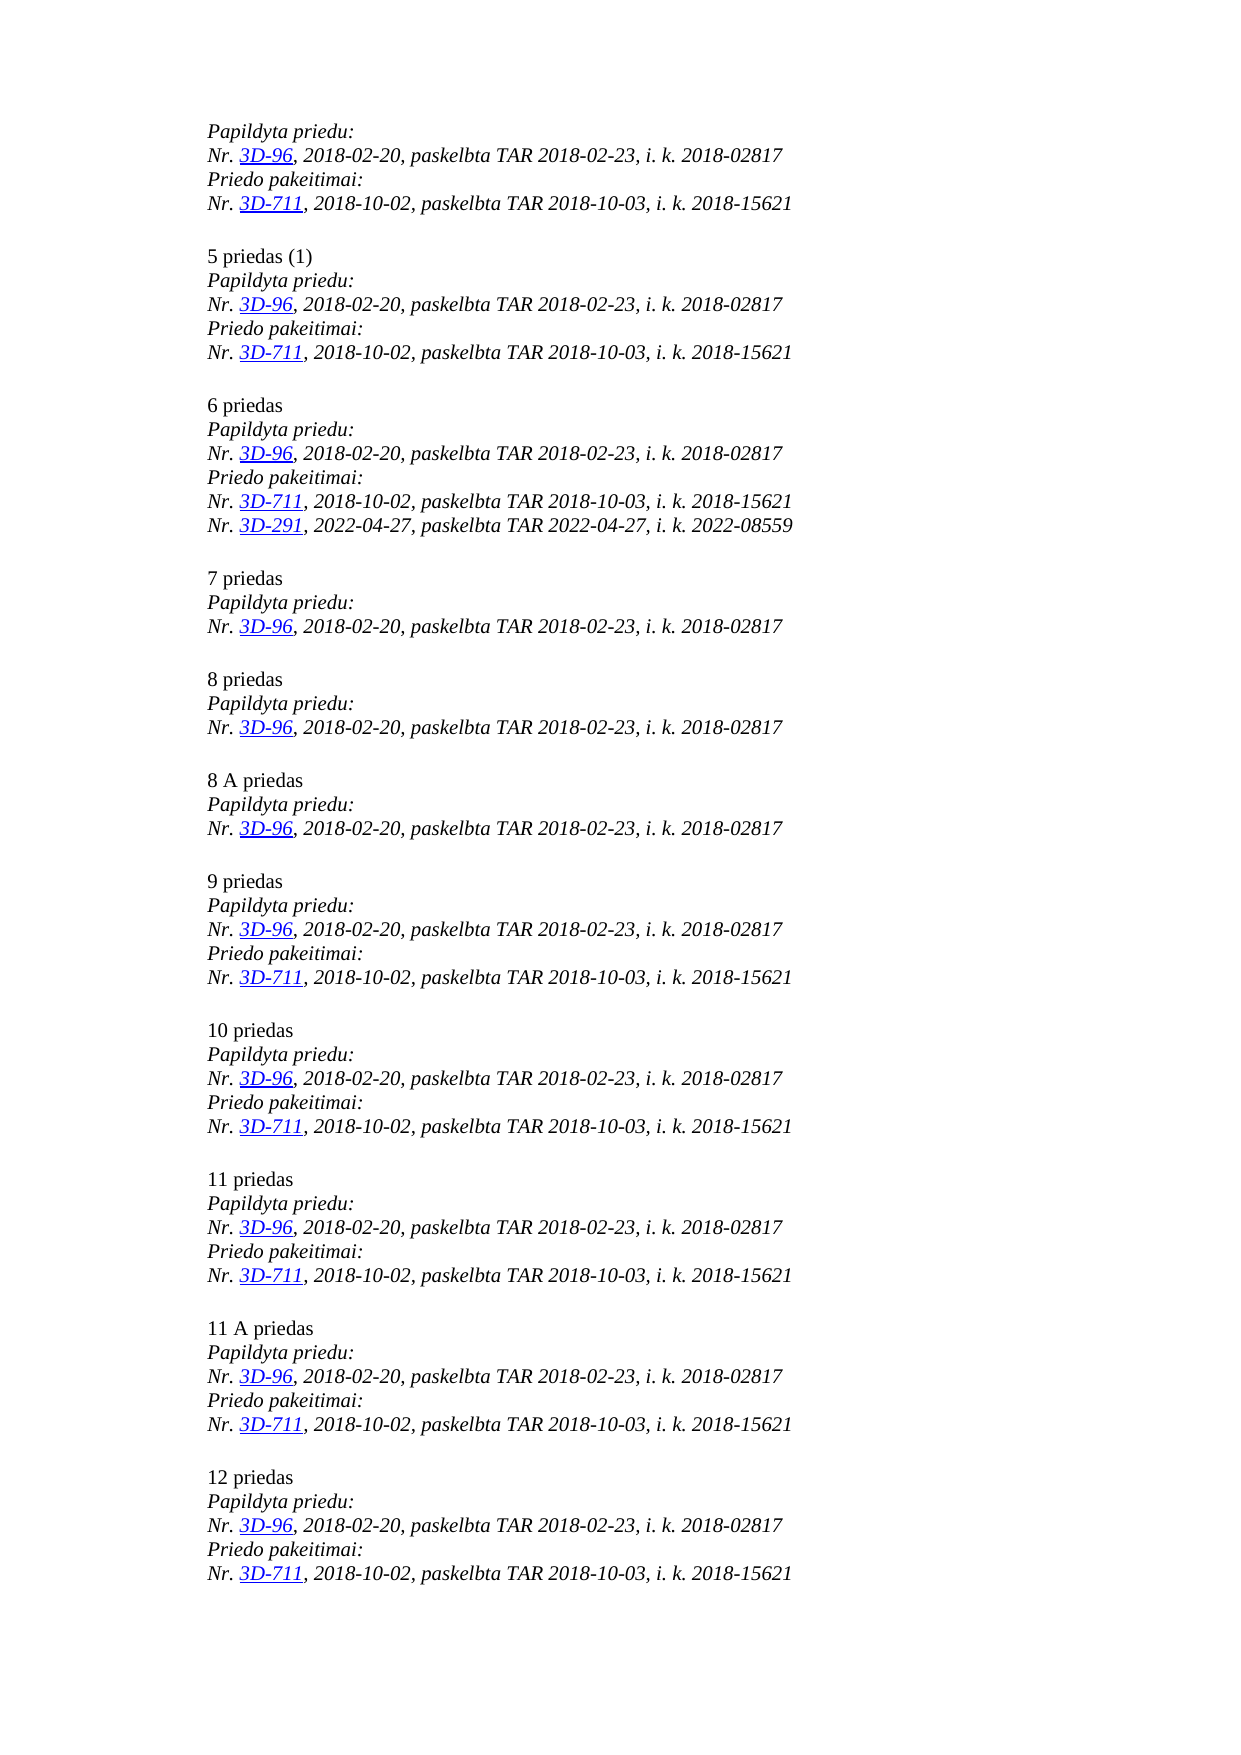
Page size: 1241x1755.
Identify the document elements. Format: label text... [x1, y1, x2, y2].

text Nr. 3D-96, 2018-02-20, paskelbta TAR 2018-02-23, i. k. 2018-02817 [207, 292, 1152, 316]
text 8 priedas [207, 667, 1152, 691]
text Nr. 3D-711, 2018-10-02, paskelbta TAR 2018-10-03, i. k. 2018-15621 [207, 965, 1152, 989]
text 5 priedas (1) [207, 243, 1152, 268]
text Nr. 3D-711, 2018-10-02, paskelbta TAR 2018-10-03, i. k. 2018-15621 [207, 489, 1152, 513]
text Nr. 3D-711, 2018-10-02, paskelbta TAR 2018-10-03, i. k. 2018-15621 [207, 1561, 1152, 1585]
text Nr. 3D-96, 2018-02-20, paskelbta TAR 2018-02-23, i. k. 2018-02817 [207, 143, 1152, 167]
text Nr. 3D-711, 2018-10-02, paskelbta TAR 2018-10-03, i. k. 2018-15621 [207, 1263, 1152, 1287]
text Papildyta priedu: [207, 691, 1152, 715]
text 10 priedas [207, 1018, 1152, 1042]
text Nr. 3D-711, 2018-10-02, paskelbta TAR 2018-10-03, i. k. 2018-15621 [207, 1412, 1152, 1436]
text Nr. 3D-96, 2018-02-20, paskelbta TAR 2018-02-23, i. k. 2018-02817 [207, 1513, 1152, 1537]
text Nr. 3D-96, 2018-02-20, paskelbta TAR 2018-02-23, i. k. 2018-02817 [207, 715, 1152, 739]
text Nr. 3D-291, 2022-04-27, paskelbta TAR 2022-04-27, i. k. 2022-08559 [207, 513, 1152, 537]
text Nr. 3D-711, 2018-10-02, paskelbta TAR 2018-10-03, i. k. 2018-15621 [207, 340, 1152, 364]
text Papildyta priedu: [207, 1042, 1152, 1066]
text Nr. 3D-711, 2018-10-02, paskelbta TAR 2018-10-03, i. k. 2018-15621 [207, 191, 1152, 215]
text Priedo pakeitimai: [207, 941, 1152, 965]
text Nr. 3D-711, 2018-10-02, paskelbta TAR 2018-10-03, i. k. 2018-15621 [207, 1114, 1152, 1138]
text Papildyta priedu: [207, 1340, 1152, 1364]
text Nr. 3D-96, 2018-02-20, paskelbta TAR 2018-02-23, i. k. 2018-02817 [207, 1364, 1152, 1388]
text Priedo pakeitimai: [207, 1537, 1152, 1561]
text Papildyta priedu: [207, 893, 1152, 917]
text Priedo pakeitimai: [207, 316, 1152, 340]
text 12 priedas [207, 1465, 1152, 1489]
text 11 priedas [207, 1167, 1152, 1191]
text Papildyta priedu: [207, 590, 1152, 614]
text Priedo pakeitimai: [207, 1388, 1152, 1412]
text Priedo pakeitimai: [207, 465, 1152, 489]
text Papildyta priedu: [207, 792, 1152, 816]
text Nr. 3D-96, 2018-02-20, paskelbta TAR 2018-02-23, i. k. 2018-02817 [207, 614, 1152, 638]
text 11 A priedas [207, 1316, 1152, 1340]
text Nr. 3D-96, 2018-02-20, paskelbta TAR 2018-02-23, i. k. 2018-02817 [207, 1066, 1152, 1090]
text 7 priedas [207, 566, 1152, 590]
text 8 A priedas [207, 768, 1152, 792]
text Nr. 3D-96, 2018-02-20, paskelbta TAR 2018-02-23, i. k. 2018-02817 [207, 1215, 1152, 1239]
text Nr. 3D-96, 2018-02-20, paskelbta TAR 2018-02-23, i. k. 2018-02817 [207, 917, 1152, 941]
text Papildyta priedu: [207, 118, 1152, 143]
text Papildyta priedu: [207, 268, 1152, 292]
text Priedo pakeitimai: [207, 1239, 1152, 1263]
text Nr. 3D-96, 2018-02-20, paskelbta TAR 2018-02-23, i. k. 2018-02817 [207, 816, 1152, 840]
text Papildyta priedu: [207, 1191, 1152, 1215]
text Nr. 3D-96, 2018-02-20, paskelbta TAR 2018-02-23, i. k. 2018-02817 [207, 441, 1152, 465]
text Priedo pakeitimai: [207, 1090, 1152, 1114]
text Papildyta priedu: [207, 1489, 1152, 1513]
text Priedo pakeitimai: [207, 167, 1152, 191]
text Papildyta priedu: [207, 417, 1152, 441]
text 9 priedas [207, 868, 1152, 893]
text 6 priedas [207, 393, 1152, 417]
